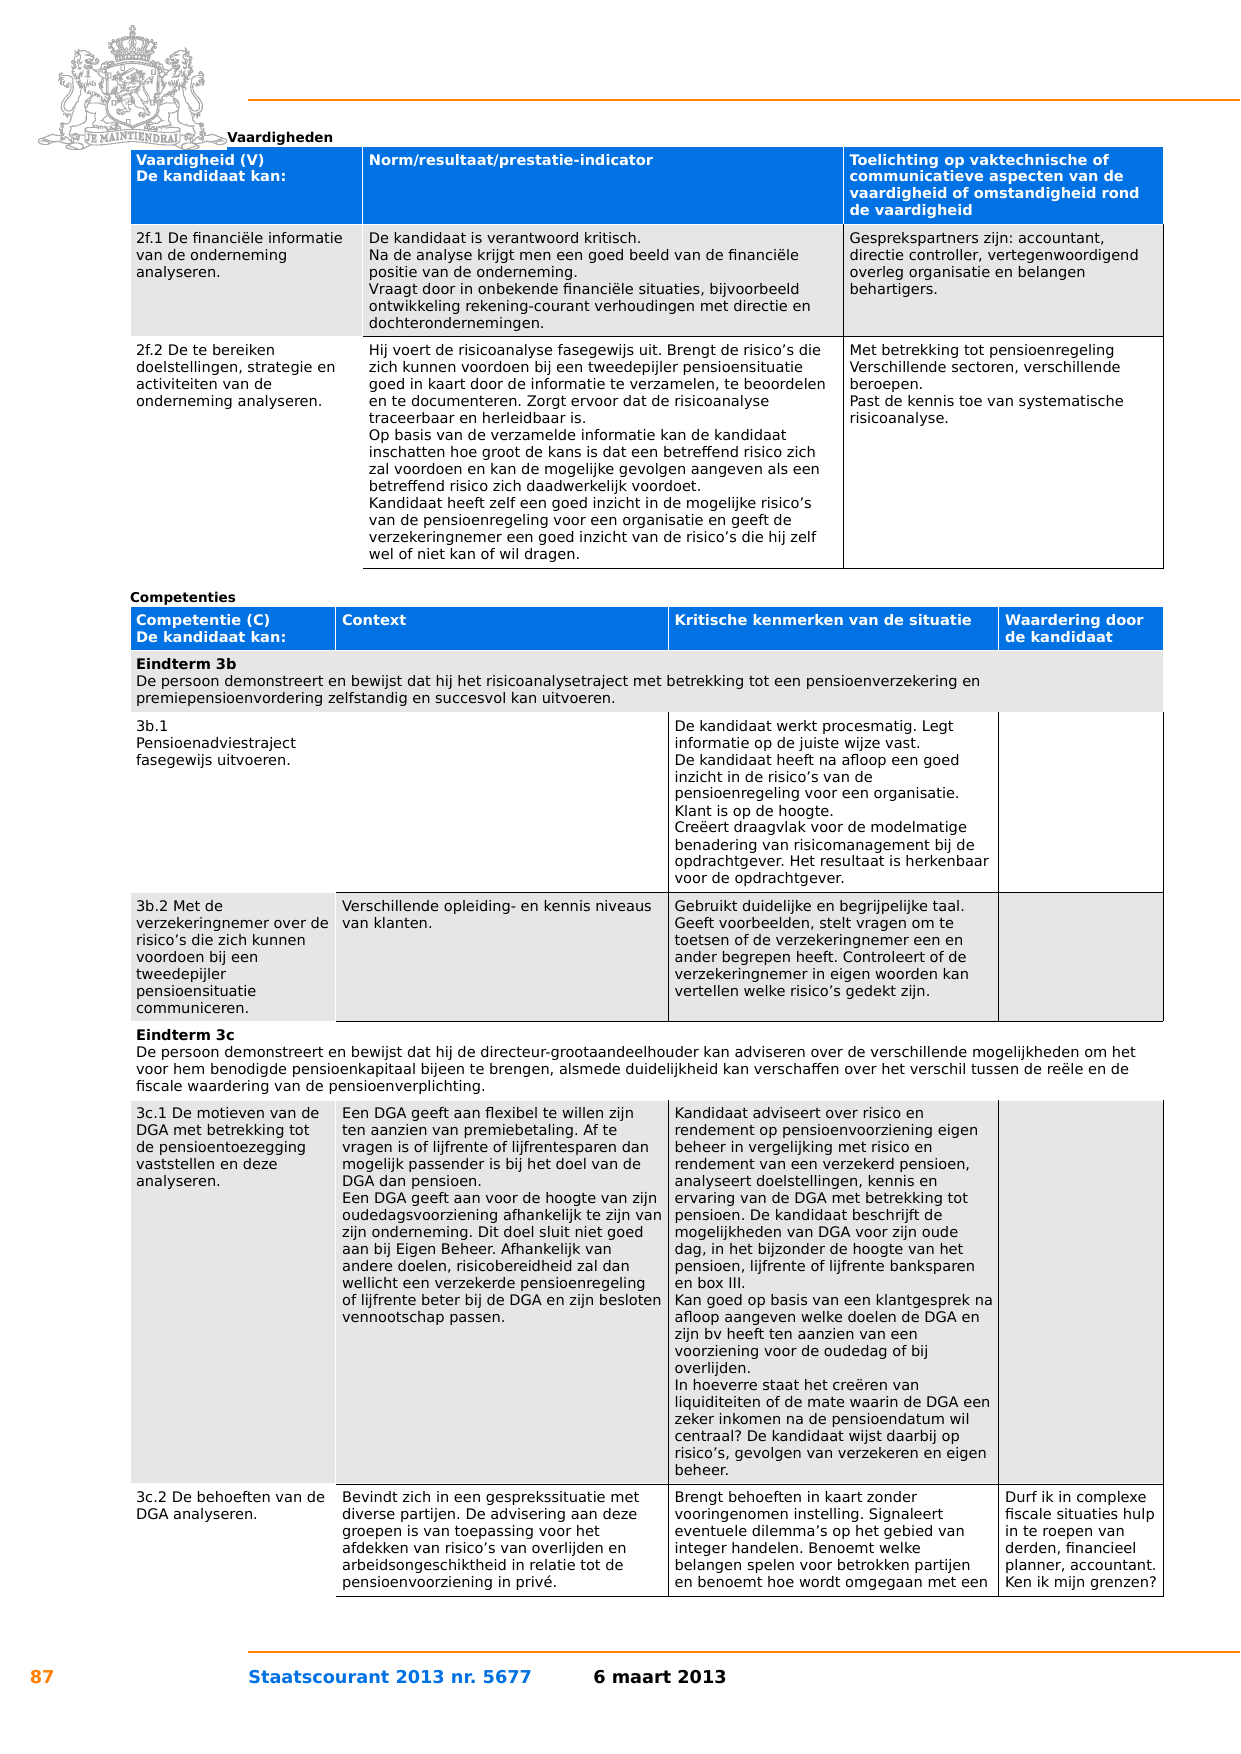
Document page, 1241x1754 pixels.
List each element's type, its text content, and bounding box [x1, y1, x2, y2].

table_cell Hij voert de risicoanalyse fasegewijs uit. Brengt de risico’s die zich kunnen voordoen bij een tweedepijler pensioensituatie goed in kaart door de informatie te verzamelen, te beoordelen en te documenteren. Zorgt ervoor dat de risicoanalyse traceerbaar en herleidbaar is. Op basis van de verzamelde informatie kan de kandidaat inschatten hoe groot de kans is dat een betreffend risico zich zal voordoen en kan de mogelijke gevolgen aangeven als een betreffend risico zich daadwerkelijk voordoet. Kandidaat heeft zelf een goed inzicht in de mogelijke risico’s van de pensioenregeling voor een organisatie en geeft de verzekeringnemer een goed inzicht van de risico’s die hij zelf wel of niet kan of wil dragen. [363, 337, 843, 567]
table_cell Gesprekspartners zijn: accountant, directie controller, vertegenwoordigend overleg organisatie en belangen behartigers. [844, 225, 1163, 336]
table_cell 3b.2 Met de verzekeringnemer over de risico’s die zich kunnen voordoen bij een tweedepijler pensioensituatie communiceren. [131, 893, 335, 1021]
table_cell [336, 713, 668, 892]
table_cell Eindterm 3c De persoon demonstreert en bewijst dat hij de directeur-grootaandeelhouder kan adviseren over de verschillende mogelijkheden om het voor hem benodigde pensioenkapitaal bijeen te brengen, alsmede duidelijkheid kan verschaffen over het verschil tussen de reële en de fiscale waardering van de pensioenverplichting. [131, 1022, 1163, 1099]
table_cell 2f.1 De financiële informatie van de onderneming analyseren. [131, 225, 362, 336]
table_cell Kritische kenmerken van de situatie [669, 607, 998, 650]
table_cell 3c.2 De behoeften van de DGA analyseren. [131, 1485, 335, 1596]
table_cell [999, 1101, 1163, 1483]
table_cell Een DGA geeft aan flexibel te willen zijn ten aanzien van premiebetaling. Af te vragen is of lijfrente of lijfrentesparen dan mogelijk passender is bij het doel van de DGA dan pensioen. Een DGA geeft aan voor de hoogte van zijn oudedagsvoorziening afhankelijk te zijn van zijn onderneming. Dit doel sluit niet goed aan bij Eigen Beheer. Afhankelijk van andere doelen, risicobereidheid zal dan wellicht een verzekerde pensioenregeling of lijfrente beter bij de DGA en zijn besloten vennootschap passen. [336, 1101, 668, 1483]
table_header Competenties [130, 590, 1163, 606]
table_cell Norm/resultaat/prestatie-indicator [363, 147, 843, 224]
table_cell Bevindt zich in een gesprekssituatie met diverse partijen. De advisering aan deze groepen is van toepassing voor het afdekken van risico’s van overlijden en arbeidsongeschiktheid in relatie tot de pensioenvoorziening in privé. [336, 1485, 668, 1596]
table_cell Context [336, 607, 668, 650]
table_cell 3b.1 Pensioenadviestraject fasegewijs uitvoeren. [131, 713, 335, 892]
table_cell Vaardigheid (V) De kandidaat kan: [131, 147, 362, 224]
table_cell Verschillende opleiding- en kennis niveaus van klanten. [336, 893, 668, 1021]
table_cell [999, 893, 1163, 1021]
table_cell De kandidaat is verantwoord kritisch. Na de analyse krijgt men een goed beeld van de financiële positie van de onderneming. Vraagt door in onbekende financiële situaties, bijvoorbeeld ontwikkeling rekening-courant verhoudingen met directie en dochterondernemingen. [363, 225, 843, 336]
table_cell [999, 713, 1163, 892]
picture [38, 25, 227, 150]
table_cell Toelichting op vaktechnische of communicatieve aspecten van de vaardigheid of omstandigheid rond de vaardigheid [844, 147, 1163, 224]
table_cell Gebruikt duidelijke en begrijpelijke taal. Geeft voorbeelden, stelt vragen om te toetsen of de verzekeringnemer een en ander begrepen heeft. Controleert of de verzekeringnemer in eigen woorden kan vertellen welke risico’s gedekt zijn. [669, 893, 998, 1021]
table_cell De kandidaat werkt procesmatig. Legt informatie op de juiste wijze vast. De kandidaat heeft na afloop een goed inzicht in de risico’s van de pensioenregeling voor een organisatie. Klant is op de hoogte. Creëert draagvlak voor de modelmatige benadering van risicomanagement bij de opdrachtgever. Het resultaat is herkenbaar voor de opdrachtgever. [669, 713, 998, 892]
table_cell Competentie (C) De kandidaat kan: [131, 607, 335, 650]
table_cell Waardering door de kandidaat [999, 607, 1163, 650]
table_cell Brengt behoeften in kaart zonder vooringenomen instelling. Signaleert eventuele dilemma’s op het gebied van integer handelen. Benoemt welke belangen spelen voor betrokken partijen en benoemt hoe wordt omgegaan met een [669, 1485, 998, 1596]
table_cell Durf ik in complexe fiscale situaties hulp in te roepen van derden, financieel planner, accountant. Ken ik mijn grenzen? [999, 1485, 1163, 1596]
table_cell 2f.2 De te bereiken doelstellingen, strategie en activiteiten van de onderneming analyseren. [131, 337, 362, 567]
table_cell Met betrekking tot pensioenregeling Verschillende sectoren, verschillende beroepen. Past de kennis toe van systematische risicoanalyse. [844, 337, 1163, 567]
table_cell Eindterm 3b De persoon demonstreert en bewijst dat hij het risicoanalysetraject met betrekking tot een pensioenverzekering en premiepensioenvordering zelfstandig en succesvol kan uitvoeren. [131, 651, 1163, 712]
table_cell 3c.1 De motieven van de DGA met betrekking tot de pensioentoezegging vaststellen en deze analyseren. [131, 1101, 335, 1483]
table_cell Kandidaat adviseert over risico en rendement op pensioenvoorziening eigen beheer in vergelijking met risico en rendement van een verzekerd pensioen, analyseert doelstellingen, kennis en ervaring van de DGA met betrekking tot pensioen. De kandidaat beschrijft de mogelijkheden van DGA voor zijn oude dag, in het bijzonder de hoogte van het pensioen, lijfrente of lijfrente banksparen en box III. Kan goed op basis van een klantgesprek na afloop aangeven welke doelen de DGA en zijn bv heeft ten aanzien van een voorziening voor de oudedag of bij overlijden. In hoeverre staat het creëren van liquiditeiten of de mate waarin de DGA een zeker inkomen na de pensioendatum wil centraal? De kandidaat wijst daarbij op risico’s, gevolgen van verzekeren en eigen beheer. [669, 1101, 998, 1483]
table_header Vaardigheden [227, 130, 1163, 146]
